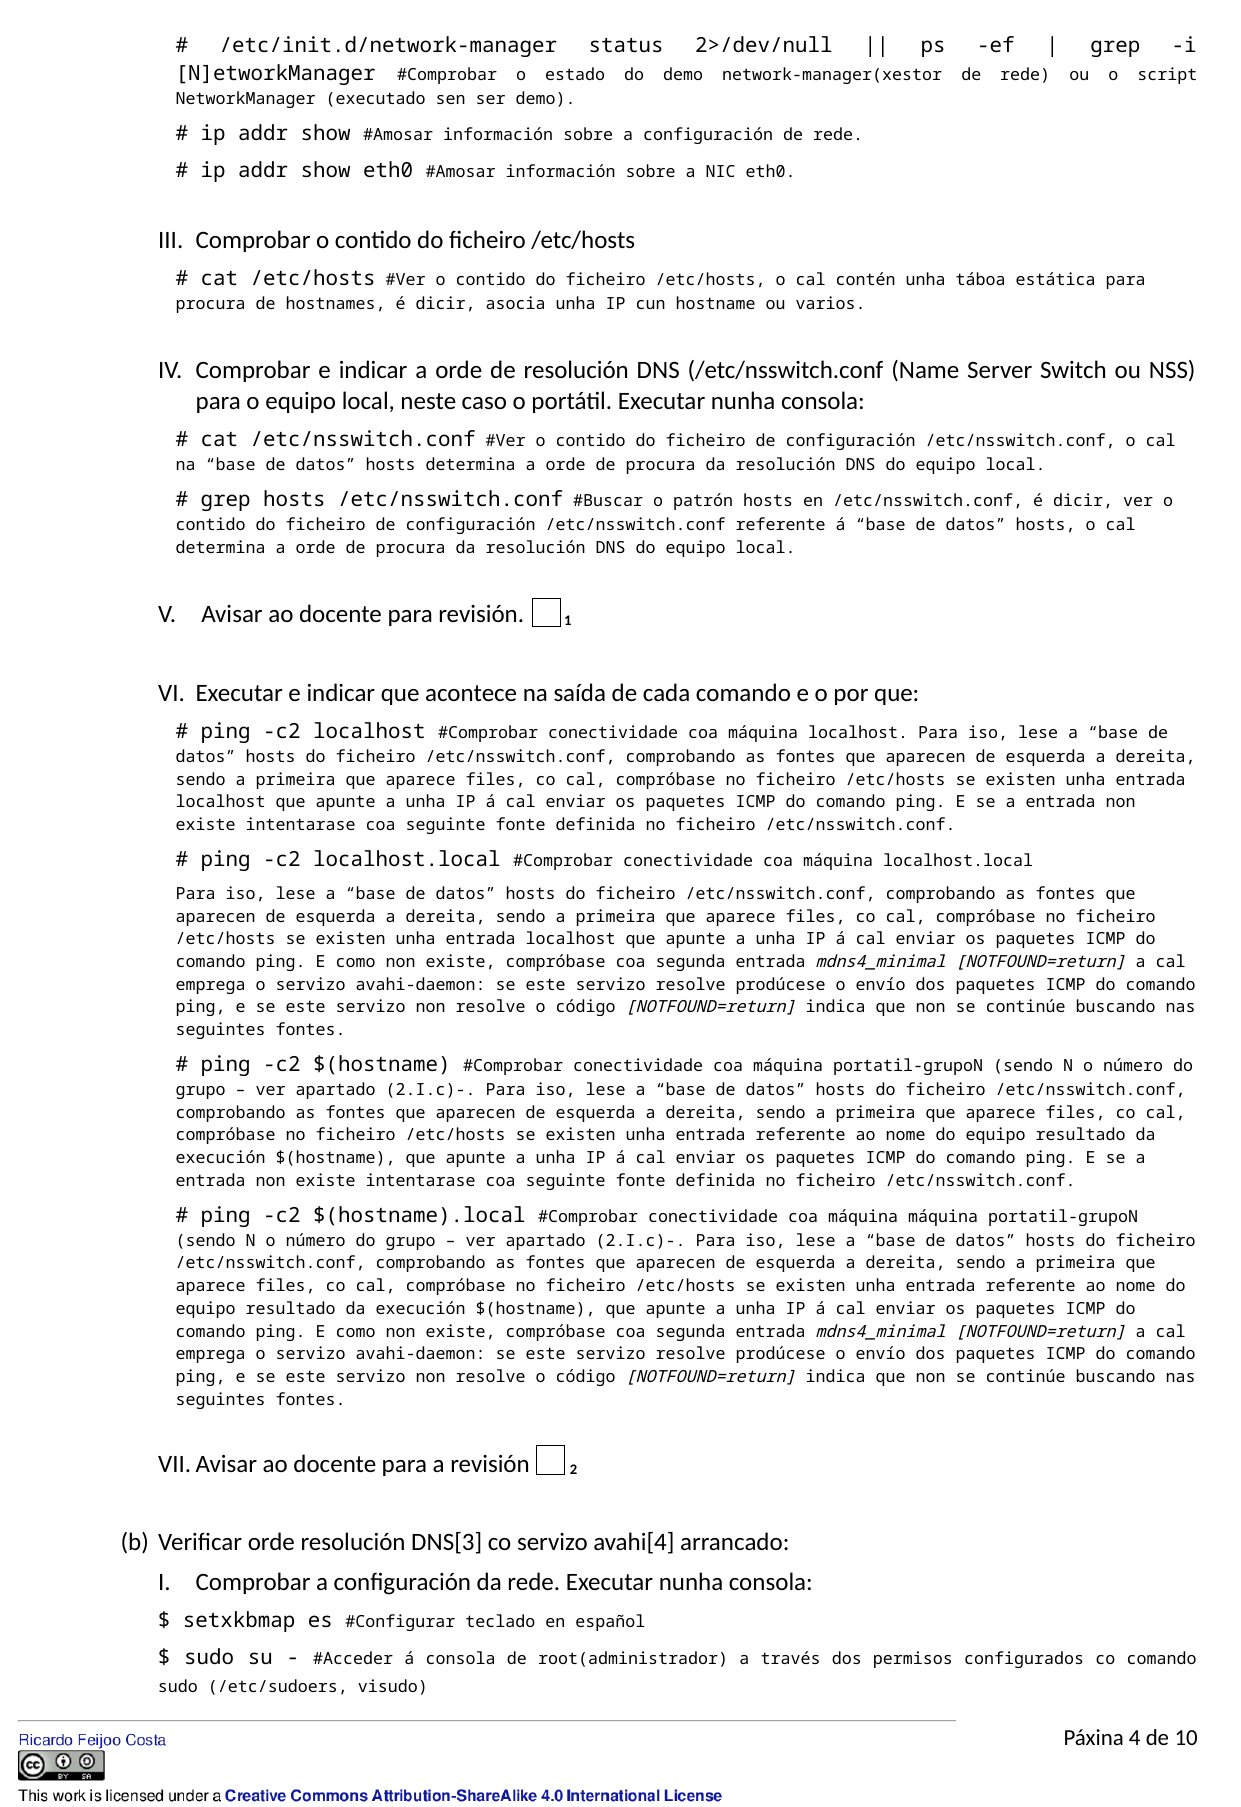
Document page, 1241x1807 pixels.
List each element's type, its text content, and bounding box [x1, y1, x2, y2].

list Avisar ao docente para a revisión 2 [158, 1448, 1197, 1478]
list Comprobar o contido do ficheiro /etc/hosts [158, 224, 1197, 254]
list # cat /etc/nsswitch.conf #Ver o contido do ficheiro de configuración /etc/nsswitch.conf, o cal na “base de datos” hosts determina a orde de procura da resolución DNS do equipo local. [140, 424, 1197, 476]
list Para iso, lese a “base de datos” hosts do ficheiro /etc/nsswitch.conf, comprobando as fontes que aparecen de esquerda a dereita, sendo a primeira que aparece files, co cal, compróbase no ficheiro /etc/hosts se existen unha entrada localhost que apunte a unha IP á cal enviar os paquetes ICMP do comando ping. E como non existe, compróbase coa segunda entrada mdns4_minimal [NOTFOUND=return] a cal emprega o servizo avahi-daemon: se este servizo resolve prodúcese o envío dos paquetes ICMP do comando ping, e se este servizo non resolve o código [NOTFOUND=return] indica que non se continúe buscando nas seguintes fontes. [140, 881, 1197, 1040]
list # grep hosts /etc/nsswitch.conf #Buscar o patrón hosts en /etc/nsswitch.conf, é dicir, ver o contido do ficheiro de configuración /etc/nsswitch.conf referente á “base de datos” hosts, o cal determina a orde de procura da resolución DNS do equipo local. [140, 484, 1197, 558]
list Comprobar e indicar a orde de resolución DNS (/etc/nsswitch.conf (Name Server Switch ou NSS) para o equipo local, neste caso o portátil. Executar nunha consola: [158, 355, 1197, 416]
list # ping -c2 $(hostname) #Comprobar conectividade coa máquina portatil-grupoN (sendo N o número do grupo – ver apartado (2.I.c)-. Para iso, lese a “base de datos” hosts do ficheiro /etc/nsswitch.conf, comprobando as fontes que aparecen de esquerda a dereita, sendo a primeira que aparece files, co cal, compróbase no ficheiro /etc/hosts se existen unha entrada referente ao nome do equipo resultado da execución $(hostname), que apunte a unha IP á cal enviar os paquetes ICMP do comando ping. E se a entrada non existe intentarase coa seguinte fonte definida no ficheiro /etc/nsswitch.conf. [140, 1049, 1197, 1191]
picture [8, 1715, 957, 1806]
list # ping -c2 $(hostname).local #Comprobar conectividade coa máquina máquina portatil-grupoN (sendo N o número do grupo – ver apartado (2.I.c)-. Para iso, lese a “base de datos” hosts do ficheiro /etc/nsswitch.conf, comprobando as fontes que aparecen de esquerda a dereita, sendo a primeira que aparece files, co cal, compróbase no ficheiro /etc/hosts se existen unha entrada referente ao nome do equipo resultado da execución $(hostname), que apunte a unha IP á cal enviar os paquetes ICMP do comando ping. E como non existe, compróbase coa segunda entrada mdns4_minimal [NOTFOUND=return] a cal emprega o servizo avahi-daemon: se este servizo resolve prodúcese o envío dos paquetes ICMP do comando ping, e se este servizo non resolve o código [NOTFOUND=return] indica que non se continúe buscando nas seguintes fontes. [140, 1200, 1197, 1410]
list Verificar orde resolución DNS[3] co servizo avahi[4] arrancado: [120, 1526, 1197, 1557]
list Executar e indicar que acontece na saída de cada comando e o por que: [158, 677, 1197, 707]
list $ sudo su - #Acceder á consola de root(administrador) a través dos permisos configurados co comando sudo (/etc/sudoers, visudo) [122, 1642, 1197, 1699]
list # ping -c2 localhost.local #Comprobar conectividade coa máquina localhost.local [140, 844, 1197, 873]
list # ip addr show eth0 #Amosar información sobre a NIC eth0. [140, 155, 1197, 184]
list Avisar ao docente para revisión. 1 [158, 598, 1197, 629]
list Comprobar a configuración da rede. Executar nunha consola: [158, 1566, 1197, 1596]
list # ip addr show #Amosar información sobre a configuración de rede. [140, 118, 1197, 147]
list # /etc/init.d/network-manager status 2>/dev/null || ps -ef | grep -i [N]etworkManager #Comprobar o estado do demo network-manager(xestor de rede) ou o script NetworkManager (executado sen ser demo). [140, 30, 1197, 109]
list # cat /etc/hosts #Ver o contido do ficheiro /etc/hosts, o cal contén unha táboa estática para procura de hostnames, é dicir, asocia unha IP cun hostname ou varios. [140, 263, 1197, 314]
list # ping -c2 localhost #Comprobar conectividade coa máquina localhost. Para iso, lese a “base de datos” hosts do ficheiro /etc/nsswitch.conf, comprobando as fontes que aparecen de esquerda a dereita, sendo a primeira que aparece files, co cal, compróbase no ficheiro /etc/hosts se existen unha entrada localhost que apunte a unha IP á cal enviar os paquetes ICMP do comando ping. E se a entrada non existe intentarase coa seguinte fonte definida no ficheiro /etc/nsswitch.conf. [140, 716, 1197, 836]
list $ setxkbmap es #Configurar teclado en español [122, 1605, 1197, 1633]
